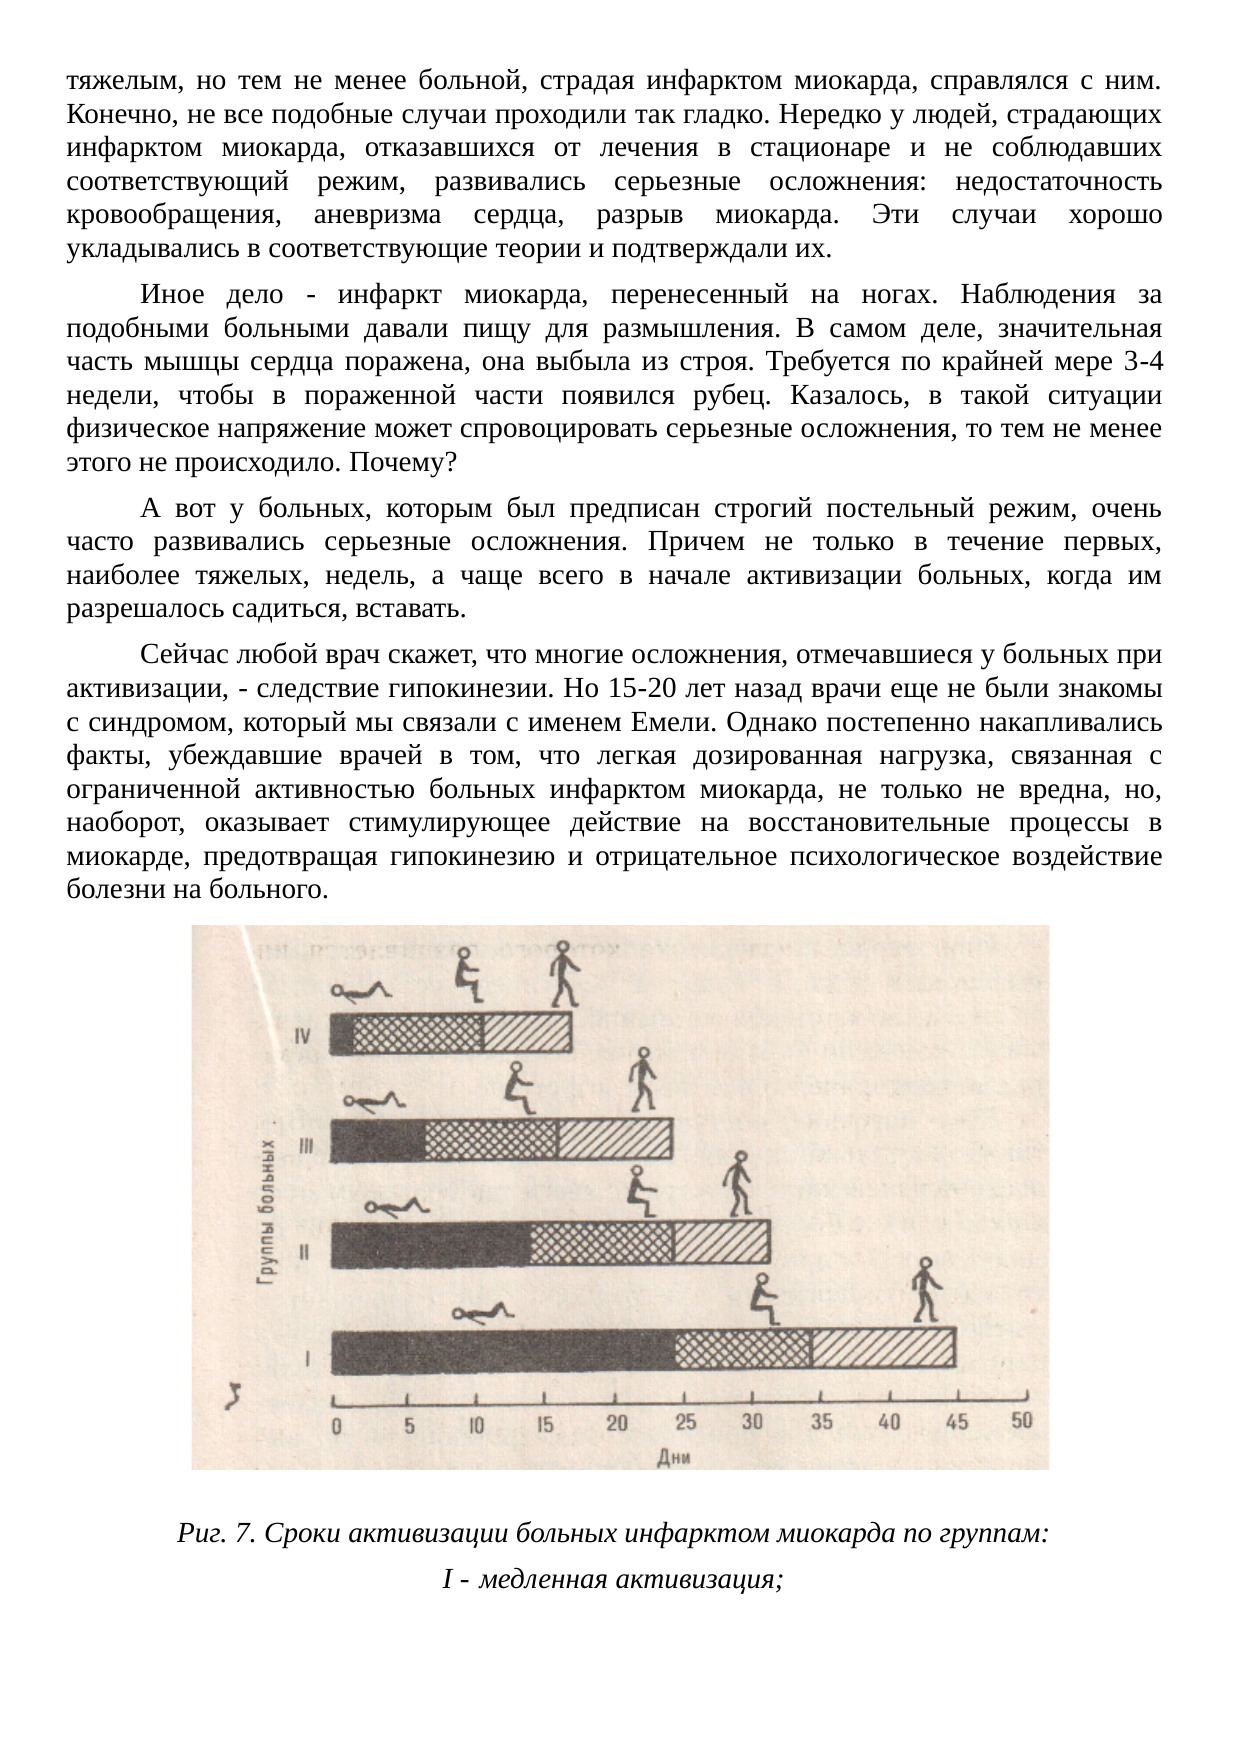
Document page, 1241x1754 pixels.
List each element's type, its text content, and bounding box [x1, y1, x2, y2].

picture [191, 925, 1050, 1470]
text Сейчас любой врач скажет, что многие осложнения, отмечавшиеся у больных при активизации, ‑ следствие гипокинезии. Но 15‑20 лет назад врачи еще не были знакомы с синдромом, который мы связали с именем Емели. Однако постепенно накапливались факты, убеждавшие врачей в том, что легкая дозированная нагрузка, связанная с ограниченной активностью больных инфарктом миокарда, не только не вредна, но, наоборот, оказывает стимулирующее действие на восстановительные процессы в миокарде, предотвращая гипокинезию и отрицательное психологическое воздействие болезни на больного. [66, 637, 1163, 905]
text I ‑ медленная активизация; [66, 1561, 1163, 1595]
text Риг. 7. Сроки активизации больных инфарктом миокарда по группам: [66, 1515, 1163, 1549]
text тяжелым, но тем не менее больной, страдая инфарктом миокарда, справлялся с ним. Конечно, не все подобные случаи проходили так гладко. Нередко у людей, страдающих инфарктом миокарда, отказавшихся от лечения в стационаре и не соблюдавших соответствующий режим, развивались серьезные осложнения: недостаточность кровообращения, аневризма сердца, разрыв миокарда. Эти случаи хорошо укладывались в соответствующие теории и подтверждали их. [66, 62, 1163, 264]
text Иное дело ‑ инфаркт миокарда, перенесенный на ногах. Наблюдения за подобными больными давали пищу для размышления. В самом деле, значительная часть мышцы сердца поражена, она выбыла из строя. Требуется по крайней мере 3‑4 недели, чтобы в пораженной части появился рубец. Казалось, в такой ситуации физическое напряжение может спровоцировать серьезные осложнения, то тем не менее этого не происходило. Почему? [66, 276, 1163, 477]
text А вот у больных, которым был предписан строгий постельный режим, очень часто развивались серьезные осложнения. Причем не только в течение первых, наиболее тяжелых, недель, а чаще всего в начале активизации больных, когда им разрешалось садиться, вставать. [66, 490, 1163, 624]
